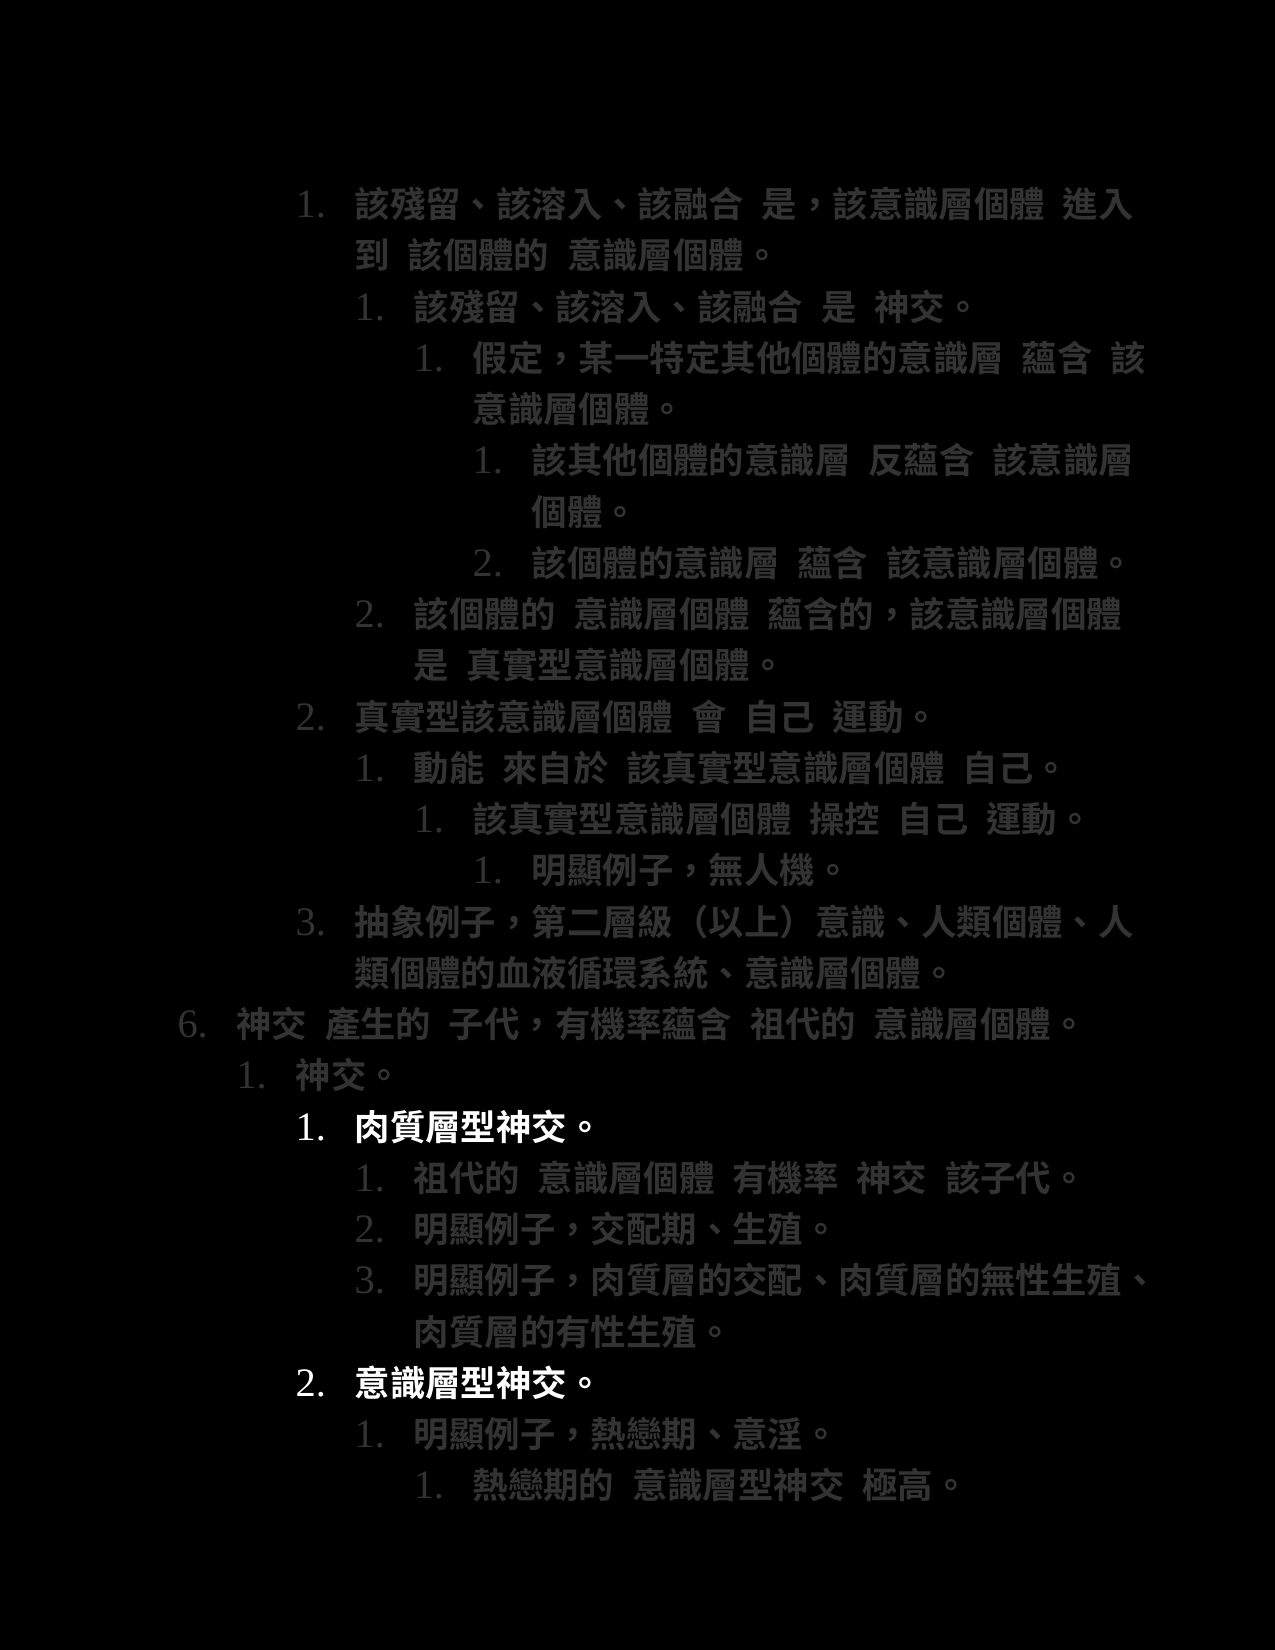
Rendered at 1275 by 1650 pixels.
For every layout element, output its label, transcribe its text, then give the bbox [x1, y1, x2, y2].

list 抽象例子，第二層級（以上）意識、人類個體、人類個體的血液循環系統、意識層個體。 [295, 894, 1157, 996]
list 動能 來自於 該真實型意識層個體 自己。 [354, 740, 1157, 791]
list 該其他個體的意識層 反蘊含 該意識層個體。 [472, 433, 1157, 535]
list 祖代的 意識層個體 有機率 神交 該子代。 [354, 1150, 1157, 1201]
list 明顯例子，肉質層的交配、肉質層的無性生殖、肉質層的有性生殖。 [354, 1253, 1157, 1355]
list 該真實型意識層個體 操控 自己 運動。 [413, 791, 1157, 843]
list 熱戀期的 意識層型神交 極高。 [413, 1458, 1157, 1509]
list 真實型該意識層個體 會 自己 運動。 [295, 689, 1157, 740]
list 明顯例子，無人機。 [472, 843, 1157, 894]
list 假定，某一特定其他個體的意識層 蘊含 該意識層個體。 [413, 330, 1157, 433]
list 神交。 [236, 1048, 1157, 1099]
list 明顯例子，交配期、生殖。 [354, 1201, 1157, 1253]
list 該個體的意識層 蘊含 該意識層個體。 [472, 535, 1157, 586]
list 該殘留、該溶入、該融合 是，該意識層個體 進入到 該個體的 意識層個體。 [295, 176, 1157, 279]
list 肉質層型神交。 [295, 1099, 1157, 1150]
list 意識層型神交。 [295, 1355, 1157, 1406]
list 明顯例子，熱戀期、意淫。 [354, 1406, 1157, 1458]
list 神交 產生的 子代，有機率蘊含 祖代的 意識層個體。 [177, 996, 1157, 1048]
list 該殘留、該溶入、該融合 是 神交。 [354, 279, 1157, 330]
list 該個體的 意識層個體 蘊含的，該意識層個體 是 真實型意識層個體。 [354, 586, 1157, 689]
